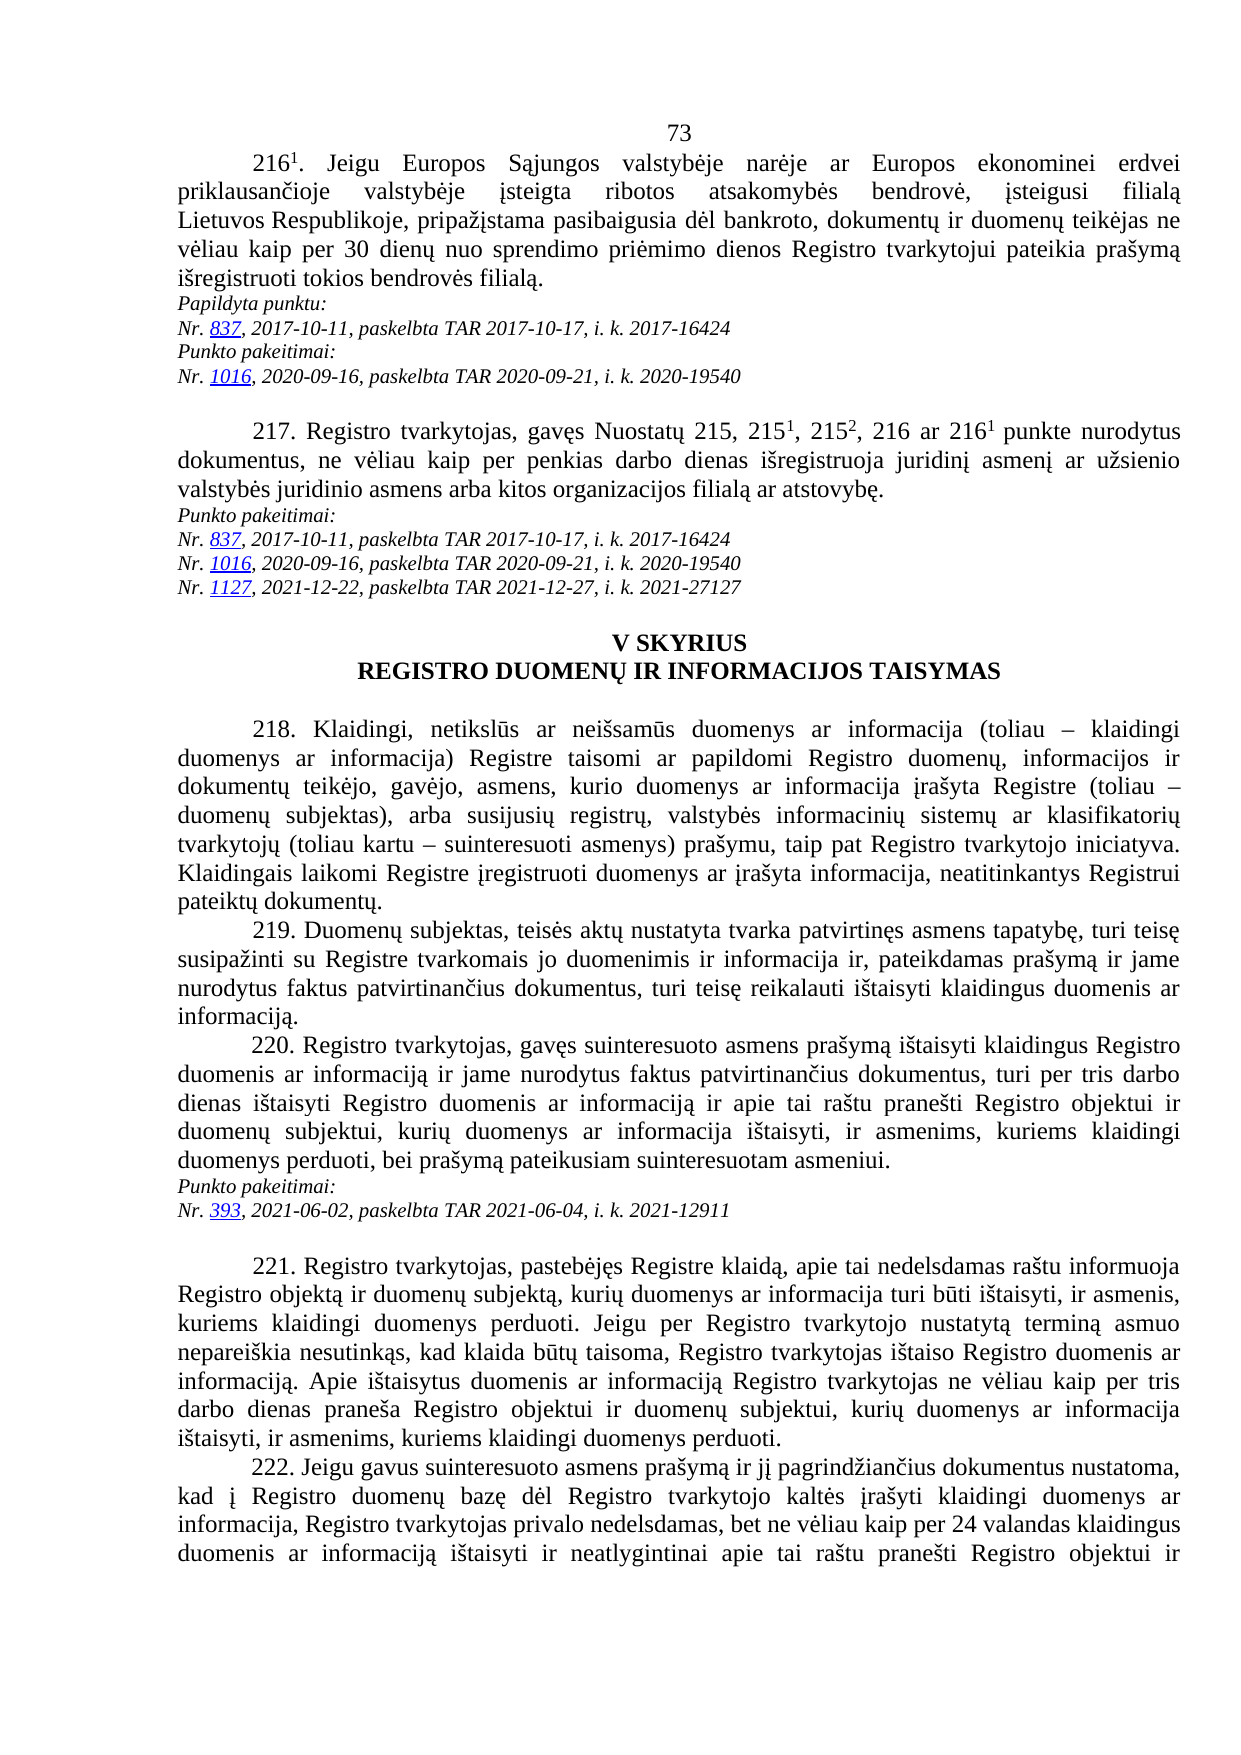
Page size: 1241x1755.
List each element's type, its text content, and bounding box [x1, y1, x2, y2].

text 217. Registro tvarkytojas, gavęs Nuostatų 215, 2151, 2152, 216 ar 2161 punkte nurodytus dokumentus, ne vėliau kaip per penkias darbo dienas išregistruoja juridinį asmenį ar užsienio valstybės juridinio asmens arba kitos organizacijos filialą ar atstovybę. [177, 416, 1181, 503]
text Punkto pakeitimai: [177, 339, 1181, 363]
text Nr. 393, 2021-06-02, paskelbta TAR 2021-06-04, i. k. 2021-12911 [177, 1198, 1181, 1222]
text Punkto pakeitimai: [177, 1174, 1181, 1198]
text Nr. 1016, 2020-09-16, paskelbta TAR 2020-09-21, i. k. 2020-19540 [177, 551, 1181, 575]
text 220. Registro tvarkytojas, gavęs suinteresuoto asmens prašymą ištaisyti klaidingus Registro duomenis ar informaciją ir jame nurodytus faktus patvirtinančius dokumentus, turi per tris darbo dienas ištaisyti Registro duomenis ar informaciją ir apie tai raštu pranešti Registro objektui ir duomenų subjektui, kurių duomenys ar informacija ištaisyti, ir asmenims, kuriems klaidingi duomenys perduoti, bei prašymą pateikusiam suinteresuotam asmeniui. [177, 1030, 1181, 1174]
text Nr. 837, 2017-10-11, paskelbta TAR 2017-10-17, i. k. 2017-16424 [177, 315, 1181, 339]
text Punkto pakeitimai: [177, 503, 1181, 527]
text 221. Registro tvarkytojas, pastebėjęs Registre klaidą, apie tai nedelsdamas raštu informuoja Registro objektą ir duomenų subjektą, kurių duomenys ar informacija turi būti ištaisyti, ir asmenis, kuriems klaidingi duomenys perduoti. Jeigu per Registro tvarkytojo nustatytą terminą asmuo nepareiškia nesutinkąs, kad klaida būtų taisoma, Registro tvarkytojas ištaiso Registro duomenis ar informaciją. Apie ištaisytus duomenis ar informaciją Registro tvarkytojas ne vėliau kaip per tris darbo dienas praneša Registro objektui ir duomenų subjektui, kurių duomenys ar informacija ištaisyti, ir asmenims, kuriems klaidingi duomenys perduoti. [177, 1251, 1181, 1452]
text 219. Duomenų subjektas, teisės aktų nustatyta tvarka patvirtinęs asmens tapatybę, turi teisę susipažinti su Registre tvarkomais jo duomenimis ir informacija ir, pateikdamas prašymą ir jame nurodytus faktus patvirtinančius dokumentus, turi teisę reikalauti ištaisyti klaidingus duomenis ar informaciją. [177, 915, 1181, 1030]
text Nr. 837, 2017-10-11, paskelbta TAR 2017-10-17, i. k. 2017-16424 [177, 527, 1181, 551]
text 222. Jeigu gavus suinteresuoto asmens prašymą ir jį pagrindžiančius dokumentus nustatoma, kad į Registro duomenų bazę dėl Registro tvarkytojo kaltės įrašyti klaidingi duomenys ar informacija, Registro tvarkytojas privalo nedelsdamas, bet ne vėliau kaip per 24 valandas klaidingus duomenis ar informaciją ištaisyti ir neatlygintinai apie tai raštu pranešti Registro objektui ir [177, 1452, 1181, 1567]
text REGISTRO DUOMENŲ IR INFORMACIJOS TAISYMAS [177, 656, 1181, 685]
text Nr. 1016, 2020-09-16, paskelbta TAR 2020-09-21, i. k. 2020-19540 [177, 363, 1181, 388]
text Nr. 1127, 2021-12-22, paskelbta TAR 2021-12-27, i. k. 2021-27127 [177, 575, 1181, 599]
text V SKYRIUS [177, 628, 1181, 656]
text Papildyta punktu: [177, 291, 1181, 315]
text 218. Klaidingi, netikslūs ar neišsamūs duomenys ar informacija (toliau – klaidingi duomenys ar informacija) Registre taisomi ar papildomi Registro duomenų, informacijos ir dokumentų teikėjo, gavėjo, asmens, kurio duomenys ar informacija įrašyta Registre (toliau – duomenų subjektas), arba susijusių registrų, valstybės informacinių sistemų ar klasifikatorių tvarkytojų (toliau kartu – suinteresuoti asmenys) prašymu, taip pat Registro tvarkytojo iniciatyva. Klaidingais laikomi Registre įregistruoti duomenys ar įrašyta informacija, neatitinkantys Registrui pateiktų dokumentų. [177, 714, 1181, 915]
text 2161. Jeigu Europos Sąjungos valstybėje narėje ar Europos ekonominei erdvei priklausančioje valstybėje įsteigta ribotos atsakomybės bendrovė, įsteigusi filialą Lietuvos Respublikoje, pripažįstama pasibaigusia dėl bankroto, dokumentų ir duomenų teikėjas ne vėliau kaip per 30 dienų nuo sprendimo priėmimo dienos Registro tvarkytojui pateikia prašymą išregistruoti tokios bendrovės filialą. [177, 148, 1181, 291]
